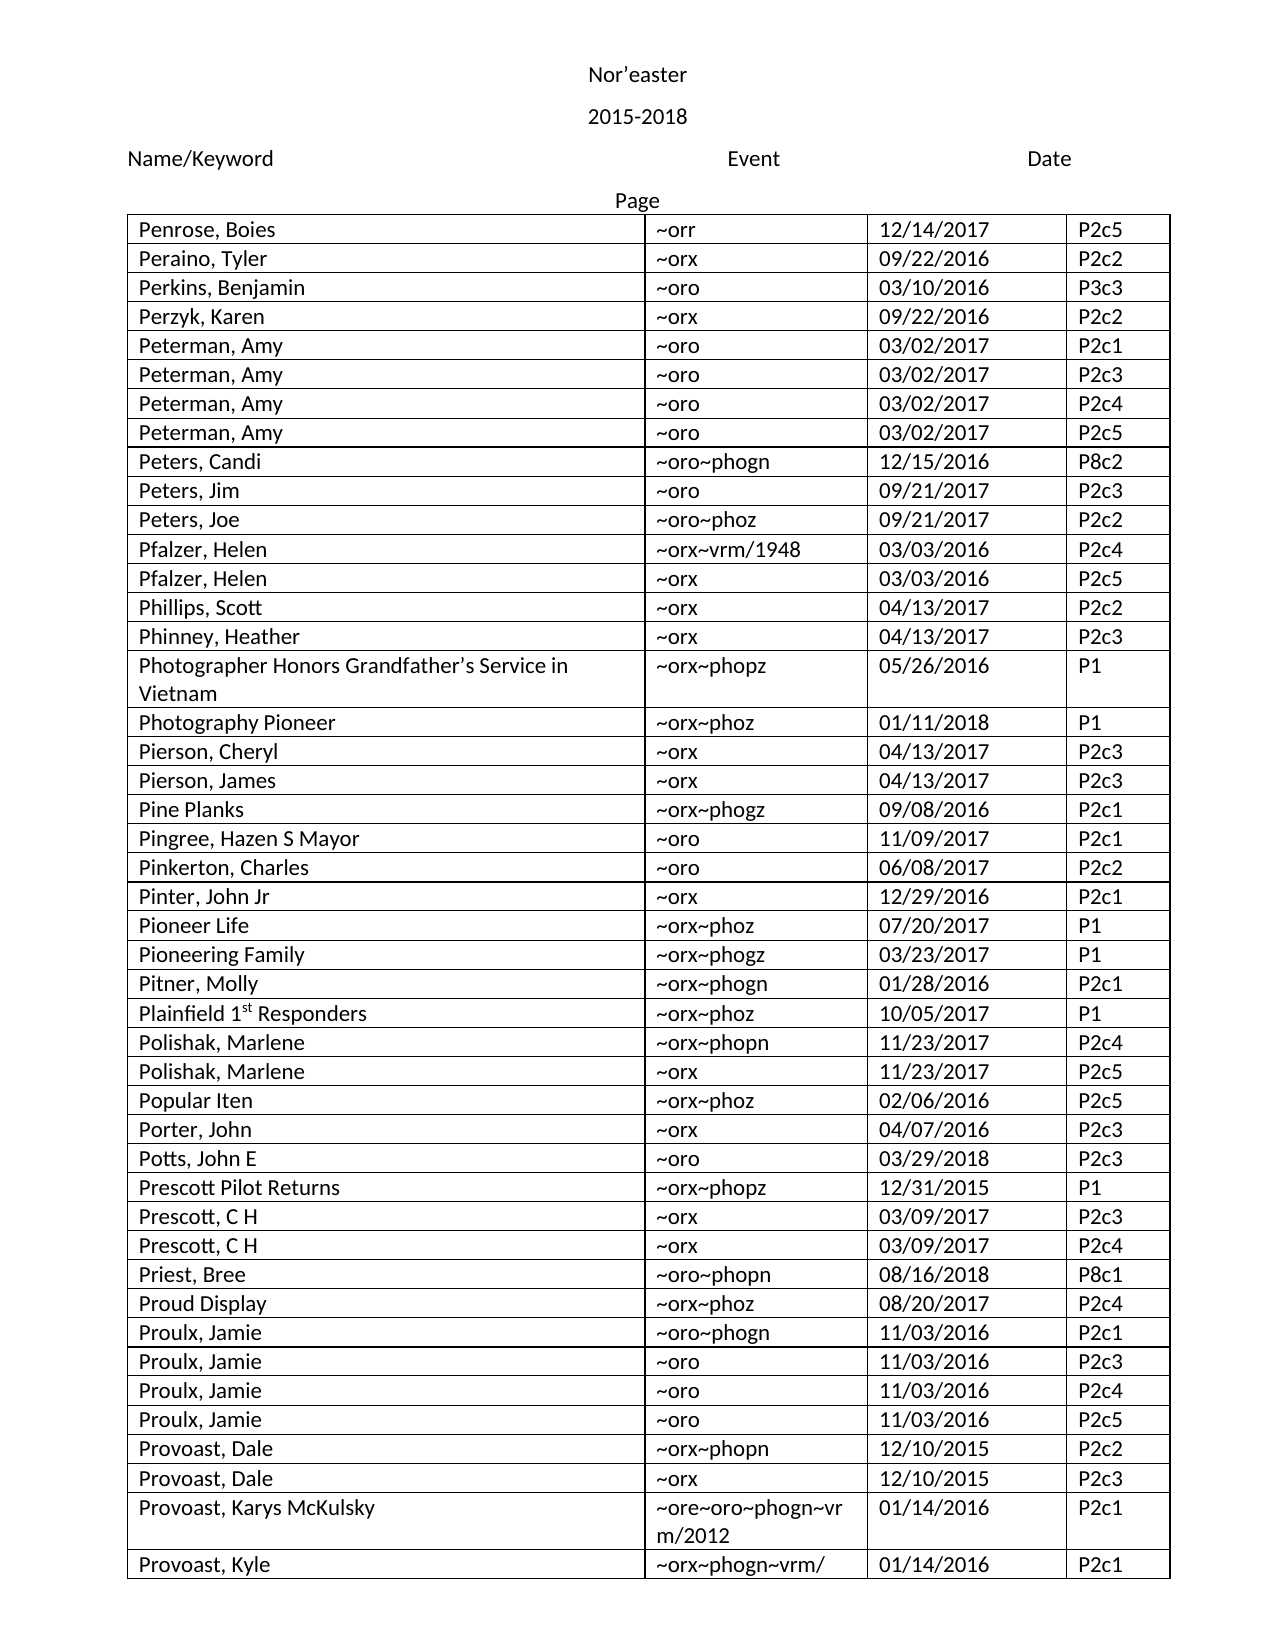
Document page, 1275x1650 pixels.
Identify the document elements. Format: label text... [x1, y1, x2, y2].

table_cell P2c3 [1067, 1144, 1169, 1172]
table_cell P8c1 [1067, 1260, 1169, 1288]
table_cell ~orx~phogn~vrm/ [646, 1550, 867, 1578]
table_cell ~orx [646, 883, 867, 910]
table_cell P2c1 [1067, 824, 1169, 852]
table_cell Pierson, James [128, 766, 644, 794]
table_cell Photography Pioneer [128, 708, 644, 736]
table_cell Penrose, Boies [128, 215, 644, 243]
table_cell 09/08/2016 [868, 795, 1066, 823]
table_cell P2c3 [1067, 737, 1169, 765]
table_cell 02/06/2016 [868, 1086, 1066, 1114]
table_cell Proulx, Jamie [128, 1318, 644, 1346]
table_cell ~oro [646, 477, 867, 504]
table_cell Plainfield 1st Responders [128, 999, 644, 1027]
table_cell P2c5 [1067, 1406, 1169, 1433]
table_cell P1 [1067, 1173, 1169, 1201]
table_cell Prescott, C H [128, 1202, 644, 1230]
table_cell Pitner, Molly [128, 970, 644, 998]
table_cell 11/03/2016 [868, 1318, 1066, 1346]
table_cell ~orx [646, 302, 867, 330]
table_cell Proulx, Jamie [128, 1406, 644, 1433]
table_cell 08/20/2017 [868, 1289, 1066, 1317]
table_cell P2c2 [1067, 302, 1169, 330]
table_cell Popular Iten [128, 1086, 644, 1114]
table_cell P1 [1067, 651, 1169, 707]
table_cell 06/08/2017 [868, 853, 1066, 881]
table_cell 04/13/2017 [868, 622, 1066, 650]
table_cell P2c4 [1067, 535, 1169, 563]
table_cell 12/10/2015 [868, 1435, 1066, 1463]
table_cell P2c5 [1067, 419, 1169, 446]
table_cell P2c2 [1067, 506, 1169, 534]
table_cell P2c4 [1067, 1231, 1169, 1259]
table_cell ~orx~phoz [646, 999, 867, 1027]
table_cell 11/09/2017 [868, 824, 1066, 852]
table_cell ~oro~phopn [646, 1260, 867, 1288]
table_cell 03/23/2017 [868, 941, 1066, 968]
table_cell Prescott, C H [128, 1231, 644, 1259]
table_cell Peters, Candi [128, 448, 644, 476]
table_cell Peterman, Amy [128, 419, 644, 446]
table_cell P2c5 [1067, 1057, 1169, 1085]
table_cell ~orx~phoz [646, 1289, 867, 1317]
table_cell 01/14/2016 [868, 1550, 1066, 1578]
table_cell ~ore~oro~phogn~vrm/2012 [646, 1493, 867, 1549]
table_cell Peters, Jim [128, 477, 644, 504]
table_cell ~orx~phogz [646, 795, 867, 823]
table_cell ~oro~phoz [646, 506, 867, 534]
table_cell P1 [1067, 911, 1169, 939]
table_cell ~orx~phoz [646, 911, 867, 939]
table_cell ~oro [646, 853, 867, 881]
table_cell ~orx [646, 244, 867, 272]
table_cell ~orx~phogz [646, 941, 867, 968]
table_cell P2c3 [1067, 360, 1169, 388]
table_cell ~oro [646, 1348, 867, 1375]
table_cell 12/10/2015 [868, 1464, 1066, 1492]
table_cell P8c2 [1067, 448, 1169, 476]
table_cell P2c3 [1067, 1115, 1169, 1143]
table_cell P2c1 [1067, 331, 1169, 359]
table_cell P2c2 [1067, 1435, 1169, 1463]
table_cell Provoast, Kyle [128, 1550, 644, 1578]
table_cell P2c2 [1067, 244, 1169, 272]
table_cell ~orx [646, 1202, 867, 1230]
table_cell ~orx [646, 622, 867, 650]
table_cell 03/02/2017 [868, 389, 1066, 417]
table_cell Pfalzer, Helen [128, 535, 644, 563]
table_cell P2c5 [1067, 564, 1169, 592]
table_cell P2c3 [1067, 477, 1169, 504]
table_cell ~orx~vrm/1948 [646, 535, 867, 563]
table_cell 01/28/2016 [868, 970, 1066, 998]
table_cell Polishak, Marlene [128, 1028, 644, 1056]
table_cell Peterman, Amy [128, 389, 644, 417]
table_cell P2c3 [1067, 1348, 1169, 1375]
table_cell 11/03/2016 [868, 1376, 1066, 1404]
table_cell P2c5 [1067, 215, 1169, 243]
table_cell ~orx~phoz [646, 1086, 867, 1114]
table_cell ~orr [646, 215, 867, 243]
table_cell P1 [1067, 708, 1169, 736]
table_cell ~orx~phogn [646, 970, 867, 998]
table_cell Peterman, Amy [128, 331, 644, 359]
table_cell Provoast, Dale [128, 1464, 644, 1492]
table_cell P1 [1067, 941, 1169, 968]
table_cell P2c1 [1067, 883, 1169, 910]
table_cell 10/05/2017 [868, 999, 1066, 1027]
table_cell ~oro~phogn [646, 1318, 867, 1346]
table_cell ~oro [646, 1406, 867, 1433]
table_cell Pierson, Cheryl [128, 737, 644, 765]
table_cell ~orx~phoz [646, 708, 867, 736]
table_cell ~oro [646, 360, 867, 388]
table_cell P2c4 [1067, 1289, 1169, 1317]
table_cell Pioneer Life [128, 911, 644, 939]
table_cell 12/15/2016 [868, 448, 1066, 476]
table_cell 12/31/2015 [868, 1173, 1066, 1201]
table_cell 03/02/2017 [868, 419, 1066, 446]
table_cell 03/10/2016 [868, 273, 1066, 301]
table_cell Polishak, Marlene [128, 1057, 644, 1085]
table_cell Perkins, Benjamin [128, 273, 644, 301]
table_cell ~orx [646, 1115, 867, 1143]
table_cell 04/07/2016 [868, 1115, 1066, 1143]
table_cell ~orx [646, 1057, 867, 1085]
table_cell 09/22/2016 [868, 244, 1066, 272]
table_cell ~oro [646, 389, 867, 417]
table_cell P2c5 [1067, 1086, 1169, 1114]
table_cell 03/29/2018 [868, 1144, 1066, 1172]
table_cell ~orx~phopn [646, 1028, 867, 1056]
table_cell 05/26/2016 [868, 651, 1066, 707]
table_cell Proulx, Jamie [128, 1376, 644, 1404]
table_cell Provoast, Dale [128, 1435, 644, 1463]
table_cell ~oro [646, 273, 867, 301]
table_cell 11/03/2016 [868, 1406, 1066, 1433]
table_cell 03/03/2016 [868, 564, 1066, 592]
table_cell 04/13/2017 [868, 766, 1066, 794]
table_cell ~orx [646, 1464, 867, 1492]
table_cell Peterman, Amy [128, 360, 644, 388]
table_cell ~oro [646, 419, 867, 446]
table_cell ~oro [646, 1376, 867, 1404]
table_cell Pioneering Family [128, 941, 644, 968]
table_cell ~orx [646, 564, 867, 592]
table_cell Proud Display [128, 1289, 644, 1317]
table_cell ~orx [646, 1231, 867, 1259]
table_cell 12/29/2016 [868, 883, 1066, 910]
table_cell 11/23/2017 [868, 1057, 1066, 1085]
table_cell ~orx~phopz [646, 651, 867, 707]
table_cell P2c1 [1067, 1318, 1169, 1346]
table_cell Pinkerton, Charles [128, 853, 644, 881]
table_cell 04/13/2017 [868, 737, 1066, 765]
table_cell ~orx [646, 766, 867, 794]
table_cell ~oro [646, 1144, 867, 1172]
table_cell P2c3 [1067, 766, 1169, 794]
table_cell 03/09/2017 [868, 1202, 1066, 1230]
table_cell 11/23/2017 [868, 1028, 1066, 1056]
table_cell 04/13/2017 [868, 593, 1066, 621]
table_cell Pinter, John Jr [128, 883, 644, 910]
table_cell ~orx [646, 593, 867, 621]
table_cell Pfalzer, Helen [128, 564, 644, 592]
table_cell 11/03/2016 [868, 1348, 1066, 1375]
table_cell Phinney, Heather [128, 622, 644, 650]
table_cell Porter, John [128, 1115, 644, 1143]
table_cell P2c2 [1067, 593, 1169, 621]
table_cell ~orx [646, 737, 867, 765]
table_cell 07/20/2017 [868, 911, 1066, 939]
table_cell ~orx~phopz [646, 1173, 867, 1201]
table_cell Provoast, Karys McKulsky [128, 1493, 644, 1549]
table_cell ~oro [646, 331, 867, 359]
table_cell 03/09/2017 [868, 1231, 1066, 1259]
table_cell ~oro~phogn [646, 448, 867, 476]
table_cell P2c1 [1067, 795, 1169, 823]
table_cell 03/02/2017 [868, 331, 1066, 359]
table_cell P2c3 [1067, 1202, 1169, 1230]
table_cell Perzyk, Karen [128, 302, 644, 330]
table_cell ~orx~phopn [646, 1435, 867, 1463]
table_cell 12/14/2017 [868, 215, 1066, 243]
table_cell Prescott Pilot Returns [128, 1173, 644, 1201]
table_cell P3c3 [1067, 273, 1169, 301]
table_cell P2c4 [1067, 389, 1169, 417]
table_cell Proulx, Jamie [128, 1348, 644, 1375]
table_cell Phillips, Scott [128, 593, 644, 621]
table_cell P2c4 [1067, 1376, 1169, 1404]
table_cell P2c1 [1067, 970, 1169, 998]
table_cell 01/14/2016 [868, 1493, 1066, 1549]
table_cell 03/02/2017 [868, 360, 1066, 388]
table_cell P2c3 [1067, 622, 1169, 650]
table_cell P2c3 [1067, 1464, 1169, 1492]
table_cell 03/03/2016 [868, 535, 1066, 563]
table_cell 09/21/2017 [868, 477, 1066, 504]
table_cell P2c1 [1067, 1550, 1169, 1578]
table_cell P2c1 [1067, 1493, 1169, 1549]
table_cell P2c4 [1067, 1028, 1169, 1056]
table_cell Priest, Bree [128, 1260, 644, 1288]
table_cell Peraino, Tyler [128, 244, 644, 272]
table_cell Pingree, Hazen S Mayor [128, 824, 644, 852]
table_cell 09/21/2017 [868, 506, 1066, 534]
table_cell 08/16/2018 [868, 1260, 1066, 1288]
table_cell 09/22/2016 [868, 302, 1066, 330]
table_cell 01/11/2018 [868, 708, 1066, 736]
table_cell Photographer Honors Grandfather’s Service in Vietnam [128, 651, 644, 707]
table_cell ~oro [646, 824, 867, 852]
table_cell P2c2 [1067, 853, 1169, 881]
table_cell Pine Planks [128, 795, 644, 823]
table_cell Peters, Joe [128, 506, 644, 534]
table_cell Potts, John E [128, 1144, 644, 1172]
table_cell P1 [1067, 999, 1169, 1027]
